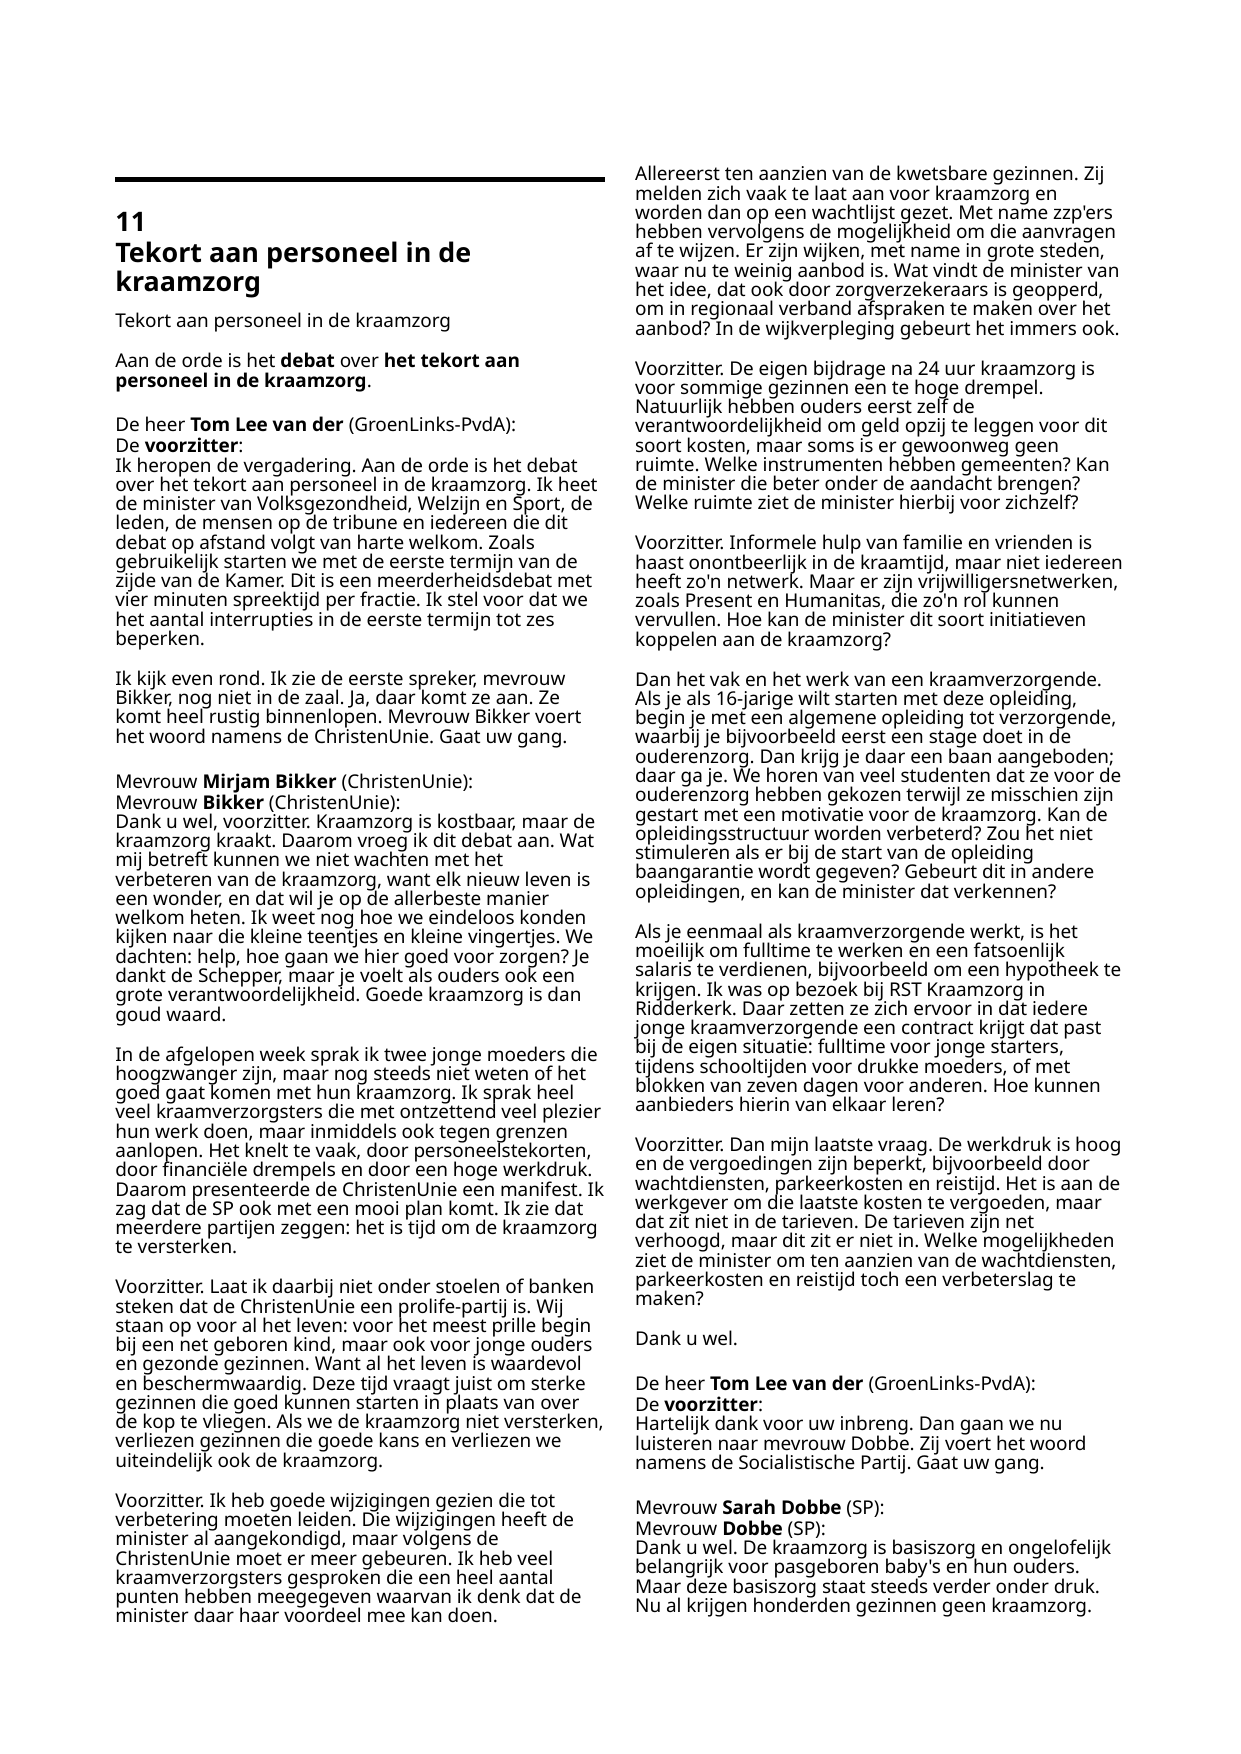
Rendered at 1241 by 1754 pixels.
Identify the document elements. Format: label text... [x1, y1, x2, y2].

text Ik heropen de vergadering. Aan de orde is het debat over het tekort aan personeel in de kraamzorg. Ik heet de minister van Volksgezondheid, Welzijn en Sport, de leden, de mensen op de tribune en iedereen die dit debat op afstand volgt van harte welkom. Zoals gebruikelijk starten we met de eerste termijn van de zijde van de Kamer. Dit is een meerderheidsdebat met vier minuten spreektijd per fractie. Ik stel voor dat we het aantal interrupties in de eerste termijn tot zes beperken. [115, 457, 605, 649]
text Tekort aan personeel in de kraamzorg [115, 312, 605, 332]
text Voorzitter. De eigen bijdrage na 24 uur kraamzorg is voor sommige gezinnen een te hoge drempel. Natuurlijk hebben ouders eerst zelf de verantwoordelijkheid om geld opzij te leggen voor dit soort kosten, maar soms is er gewoonweg geen ruimte. Welke instrumenten hebben gemeenten? Kan de minister die beter onder de aandacht brengen? Welke ruimte ziet de minister hierbij voor zichzelf? [635, 359, 1125, 514]
text Allereerst ten aanzien van de kwetsbare gezinnen. Zij melden zich vaak te laat aan voor kraamzorg en worden dan op een wachtlijst gezet. Met name zzp'ers hebben vervolgens de mogelijkheid om die aanvragen af te wijzen. Er zijn wijken, met name in grote steden, waar nu te weinig aanbod is. Wat vindt de minister van het idee, dat ook door zorgverzekeraars is geopperd, om in regionaal verband afspraken te maken over het aanbod? In de wijkverpleging gebeurt het immers ook. [635, 165, 1125, 339]
text Aan de orde is het debat over het tekort aan personeel in de kraamzorg. [115, 352, 605, 391]
text Voorzitter. Informele hulp van familie en vrienden is haast onontbeerlijk in de kraamtijd, maar niet iedereen heeft zo'n netwerk. Maar er zijn vrijwilligersnetwerken, zoals Present en Humanitas, die zo'n rol kunnen vervullen. Hoe kan de minister dit soort initiatieven koppelen aan de kraamzorg? [635, 534, 1125, 650]
text Als je eenmaal als kraamverzorgende werkt, is het moeilijk om fulltime te werken en een fatsoenlijk salaris te verdienen, bijvoorbeeld om een hypotheek te krijgen. Ik was op bezoek bij RST Kraamzorg in Ridderkerk. Daar zetten ze zich ervoor in dat iedere jonge kraamverzorgende een contract krijgt dat past bij de eigen situatie: fulltime voor jonge starters, tijdens schooltijden voor drukke moeders, of met blokken van zeven dagen voor anderen. Hoe kunnen aanbieders hierin van elkaar leren? [635, 923, 1125, 1115]
text De heer Tom Lee van der (GroenLinks-PvdA): [115, 412, 605, 437]
text Hartelijk dank voor uw inbreng. Dan gaan we nu luisteren naar mevrouw Dobbe. Zij voert het woord namens de Socialistische Partij. Gaat uw gang. [635, 1415, 1125, 1473]
text Mevrouw Dobbe (SP): [635, 1520, 1125, 1539]
text Mevrouw Mirjam Bikker (ChristenUnie): [115, 768, 605, 794]
text Voorzitter. Dan mijn laatste vraag. De werkdruk is hoog en de vergoedingen zijn beperkt, bijvoorbeeld door wachtdiensten, parkeerkosten en reistijd. Het is aan de werkgever om die laatste kosten te vergoeden, maar dat zit niet in de tarieven. De tarieven zijn net verhoogd, maar dit zit er niet in. Welke mogelijkheden ziet de minister om ten aanzien van de wachtdiensten, parkeerkosten en reistijd toch een verbeterslag te maken? [635, 1136, 1125, 1309]
text 11 [115, 203, 605, 239]
text Mevrouw Sarah Dobbe (SP): [635, 1494, 1125, 1520]
text In de afgelopen week sprak ik twee jonge moeders die hoogzwanger zijn, maar nog steeds niet weten of het goed gaat komen met hun kraamzorg. Ik sprak heel veel kraamverzorgsters die met ontzettend veel plezier hun werk doen, maar inmiddels ook tegen grenzen aanlopen. Het knelt te vaak, door personeelstekorten, door financiële drempels en door een hoge werkdruk. Daarom presenteerde de ChristenUnie een manifest. Ik zag dat de SP ook met een mooi plan komt. Ik zie dat meerdere partijen zeggen: het is tijd om de kraamzorg te versterken. [115, 1046, 605, 1258]
text Mevrouw Bikker (ChristenUnie): [115, 794, 605, 813]
text De voorzitter: [635, 1396, 1125, 1415]
text Voorzitter. Laat ik daarbij niet onder stoelen of banken steken dat de ChristenUnie een prolife-partij is. Wij staan op voor al het leven: voor het meest prille begin bij een net geboren kind, maar ook voor jonge ouders en gezonde gezinnen. Want al het leven is waardevol en beschermwaardig. Deze tijd vraagt juist om sterke gezinnen die goed kunnen starten in plaats van over de kop te vliegen. Als we de kraamzorg niet versterken, verliezen gezinnen die goede kans en verliezen we uiteindelijk ook de kraamzorg. [115, 1278, 605, 1471]
text Tekort aan personeel in de kraamzorg [115, 239, 605, 312]
text Dank u wel. [635, 1330, 1125, 1349]
text De heer Tom Lee van der (GroenLinks-PvdA): [635, 1370, 1125, 1396]
text Dan het vak en het werk van een kraamverzorgende. Als je als 16-jarige wilt starten met deze opleiding, begin je met een algemene opleiding tot verzorgende, waarbij je bijvoorbeeld eerst een stage doet in de ouderenzorg. Dan krijg je daar een baan aangeboden; daar ga je. We horen van veel studenten dat ze voor de ouderenzorg hebben gekozen terwijl ze misschien zijn gestart met een motivatie voor de kraamzorg. Kan de opleidingsstructuur worden verbeterd? Zou het niet stimuleren als er bij de start van de opleiding baangarantie wordt gegeven? Gebeurt dit in andere opleidingen, en kan de minister dat verkennen? [635, 671, 1125, 902]
text De voorzitter: [115, 437, 605, 457]
text Voorzitter. Ik heb goede wijzigingen gezien die tot verbetering moeten leiden. Die wijzigingen heeft de minister al aangekondigd, maar volgens de ChristenUnie moet er meer gebeuren. Ik heb veel kraamverzorgsters gesproken die een heel aantal punten hebben meegegeven waarvan ik denk dat de minister daar haar voordeel mee kan doen. [115, 1492, 605, 1627]
text Ik kijk even rond. Ik zie de eerste spreker, mevrouw Bikker, nog niet in de zaal. Ja, daar komt ze aan. Ze komt heel rustig binnenlopen. Mevrouw Bikker voert het woord namens de ChristenUnie. Gaat uw gang. [115, 670, 605, 747]
text Dank u wel. De kraamzorg is basiszorg en ongelofelijk belangrijk voor pasgeboren baby's en hun ouders. Maar deze basiszorg staat steeds verder onder druk. Nu al krijgen honderden gezinnen geen kraamzorg. [635, 1539, 1125, 1616]
text Dank u wel, voorzitter. Kraamzorg is kostbaar, maar de kraamzorg kraakt. Daarom vroeg ik dit debat aan. Wat mij betreft kunnen we niet wachten met het verbeteren van de kraamzorg, want elk nieuw leven is een wonder, en dat wil je op de allerbeste manier welkom heten. Ik weet nog hoe we eindeloos konden kijken naar die kleine teentjes en kleine vingertjes. We dachten: help, hoe gaan we hier goed voor zorgen? Je dankt de Schepper, maar je voelt als ouders ook een grote verantwoordelijkheid. Goede kraamzorg is dan goud waard. [115, 813, 605, 1025]
